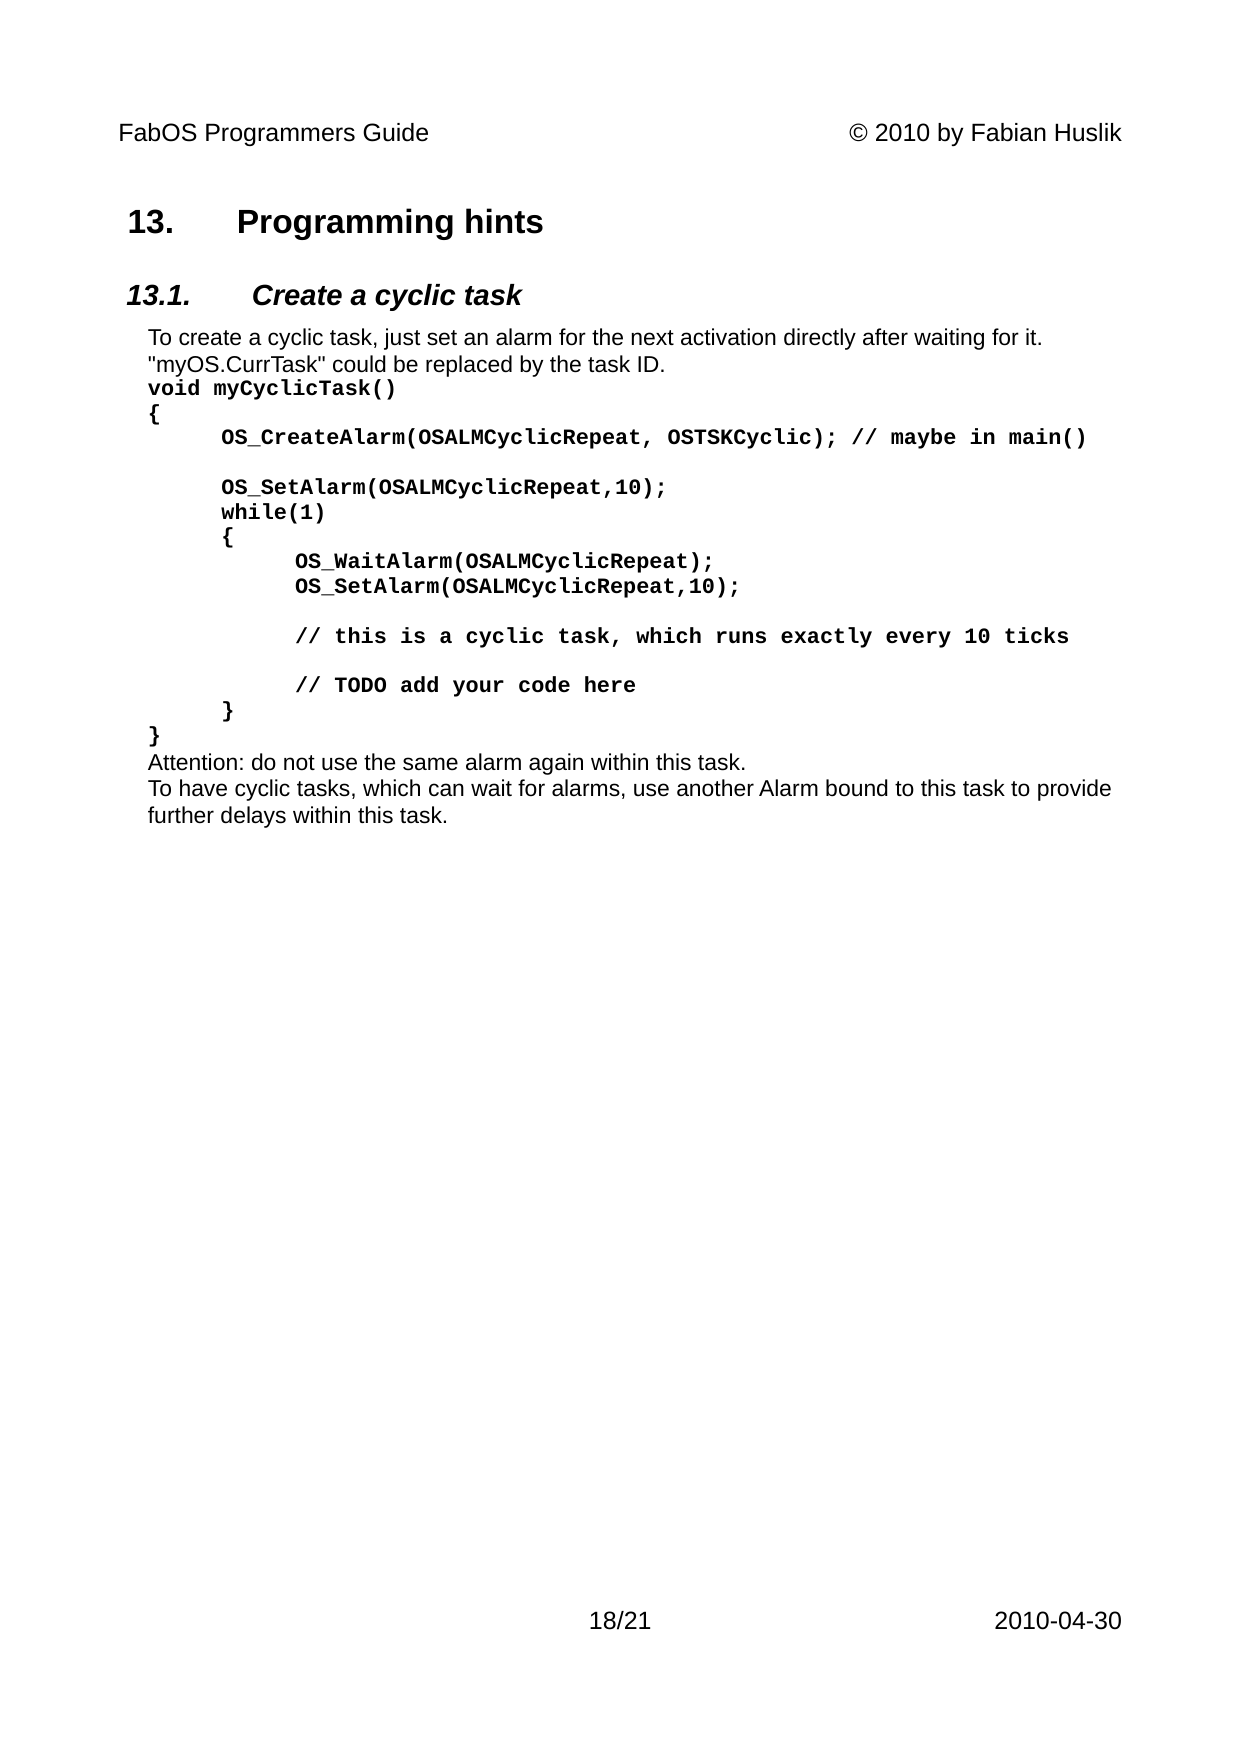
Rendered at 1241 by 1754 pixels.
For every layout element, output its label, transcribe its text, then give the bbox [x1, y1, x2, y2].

text To create a cyclic task, just set an alarm for the next activation directly after waiting for it. "myOS.CurrTask" could be replaced by the task ID. [148, 324, 1122, 377]
subtitle Create a cyclic task [118, 278, 1122, 312]
text OS_SetAlarm(OSALMCyclicRepeat,10); [148, 476, 1122, 501]
text // TODO add your code here [148, 674, 1122, 699]
text Attention: do not use the same alarm again within this task. [148, 749, 1122, 775]
text } [148, 699, 1122, 724]
text { [148, 402, 1122, 427]
text To have cyclic tasks, which can wait for alarms, use another Alarm bound to this task to provide further delays within this task. [148, 775, 1122, 828]
text void myCyclicTask() [148, 377, 1122, 402]
text } [148, 724, 1122, 749]
text OS_SetAlarm(OSALMCyclicRepeat,10); [148, 575, 1122, 600]
text OS_WaitAlarm(OSALMCyclicRepeat); [148, 551, 1122, 575]
text OS_CreateAlarm(OSALMCyclicRepeat, OSTSKCyclic); // maybe in main() [148, 427, 1122, 451]
text while(1) [148, 501, 1122, 526]
text { [148, 526, 1122, 551]
subtitle Programming hints [118, 202, 1122, 241]
text // this is a cyclic task, which runs exactly every 10 ticks [148, 625, 1122, 650]
